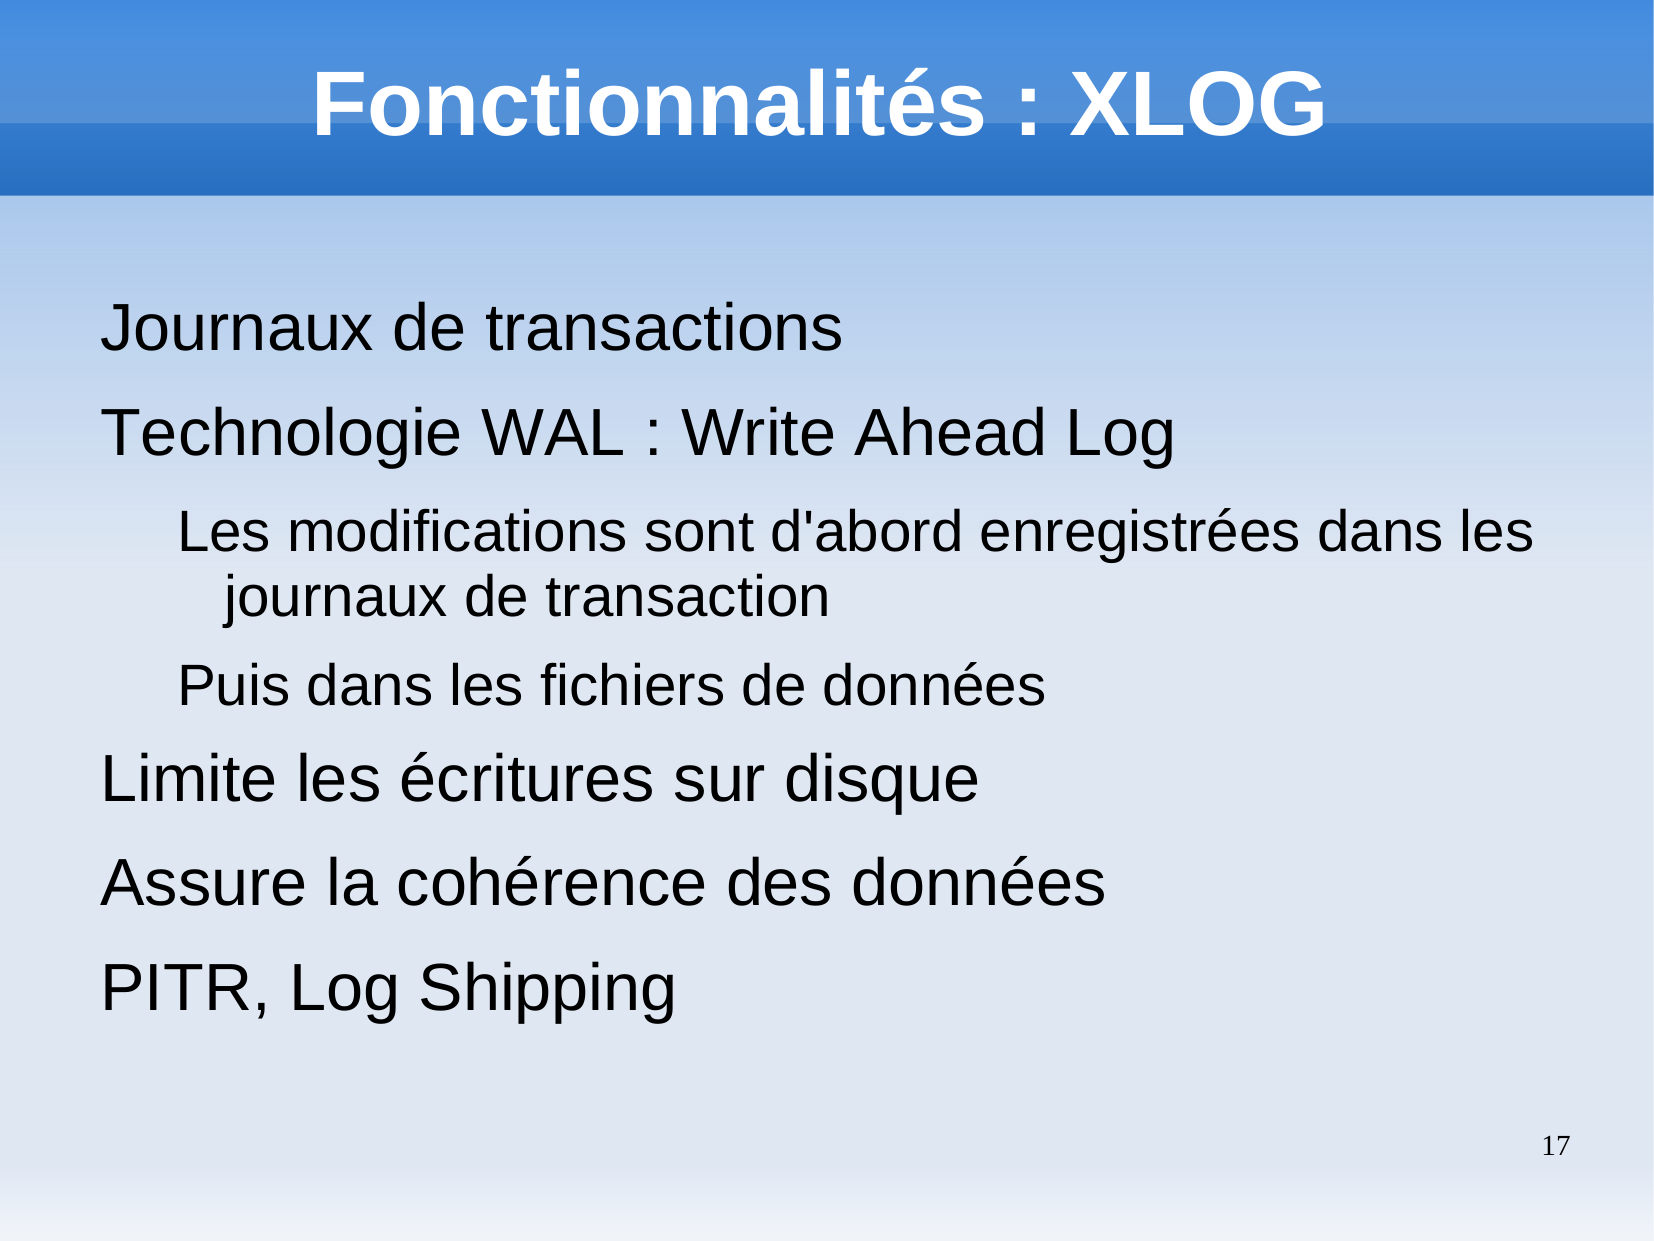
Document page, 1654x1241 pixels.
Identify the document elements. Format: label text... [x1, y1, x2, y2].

picture [0, 0, 1654, 1241]
list Journaux de transactions Technologie WAL : Write Ahead Log Les modifications sont d'abord enregistrées dans les journaux de transaction Puis dans les fichiers de données Limite les écritures sur disque Assure la cohérence des données PITR, Log Shipping [82, 290, 1571, 1094]
title Fonctionnalités : XLOG [76, 7, 1565, 200]
